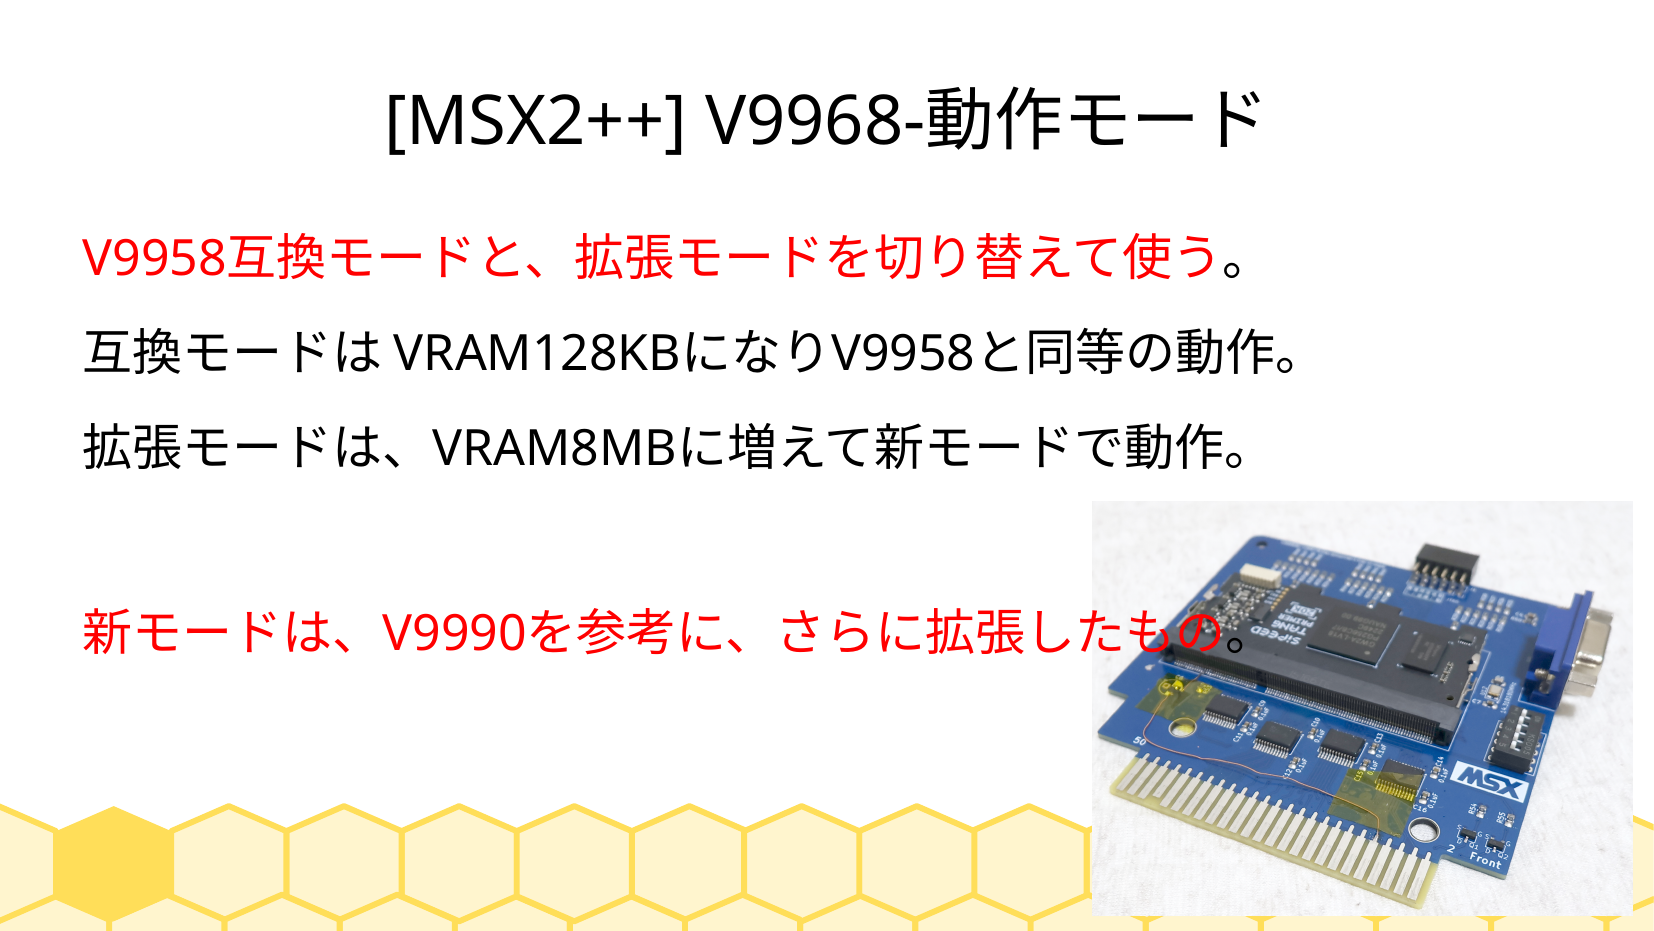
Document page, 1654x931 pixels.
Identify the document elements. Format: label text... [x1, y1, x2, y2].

title [MSX2++] V9968-動作モード [82, 37, 1571, 193]
list V9958互換モードと、拡張モードを切り替えて使う。 互換モードは VRAM128KBになりV9958と同等の動作。 拡張モードは、VRAM8MBに増えて新モードで動作。 新モードは、V9990を参考に、さらに拡張したもの。 [82, 217, 1571, 758]
picture [1092, 501, 1633, 916]
